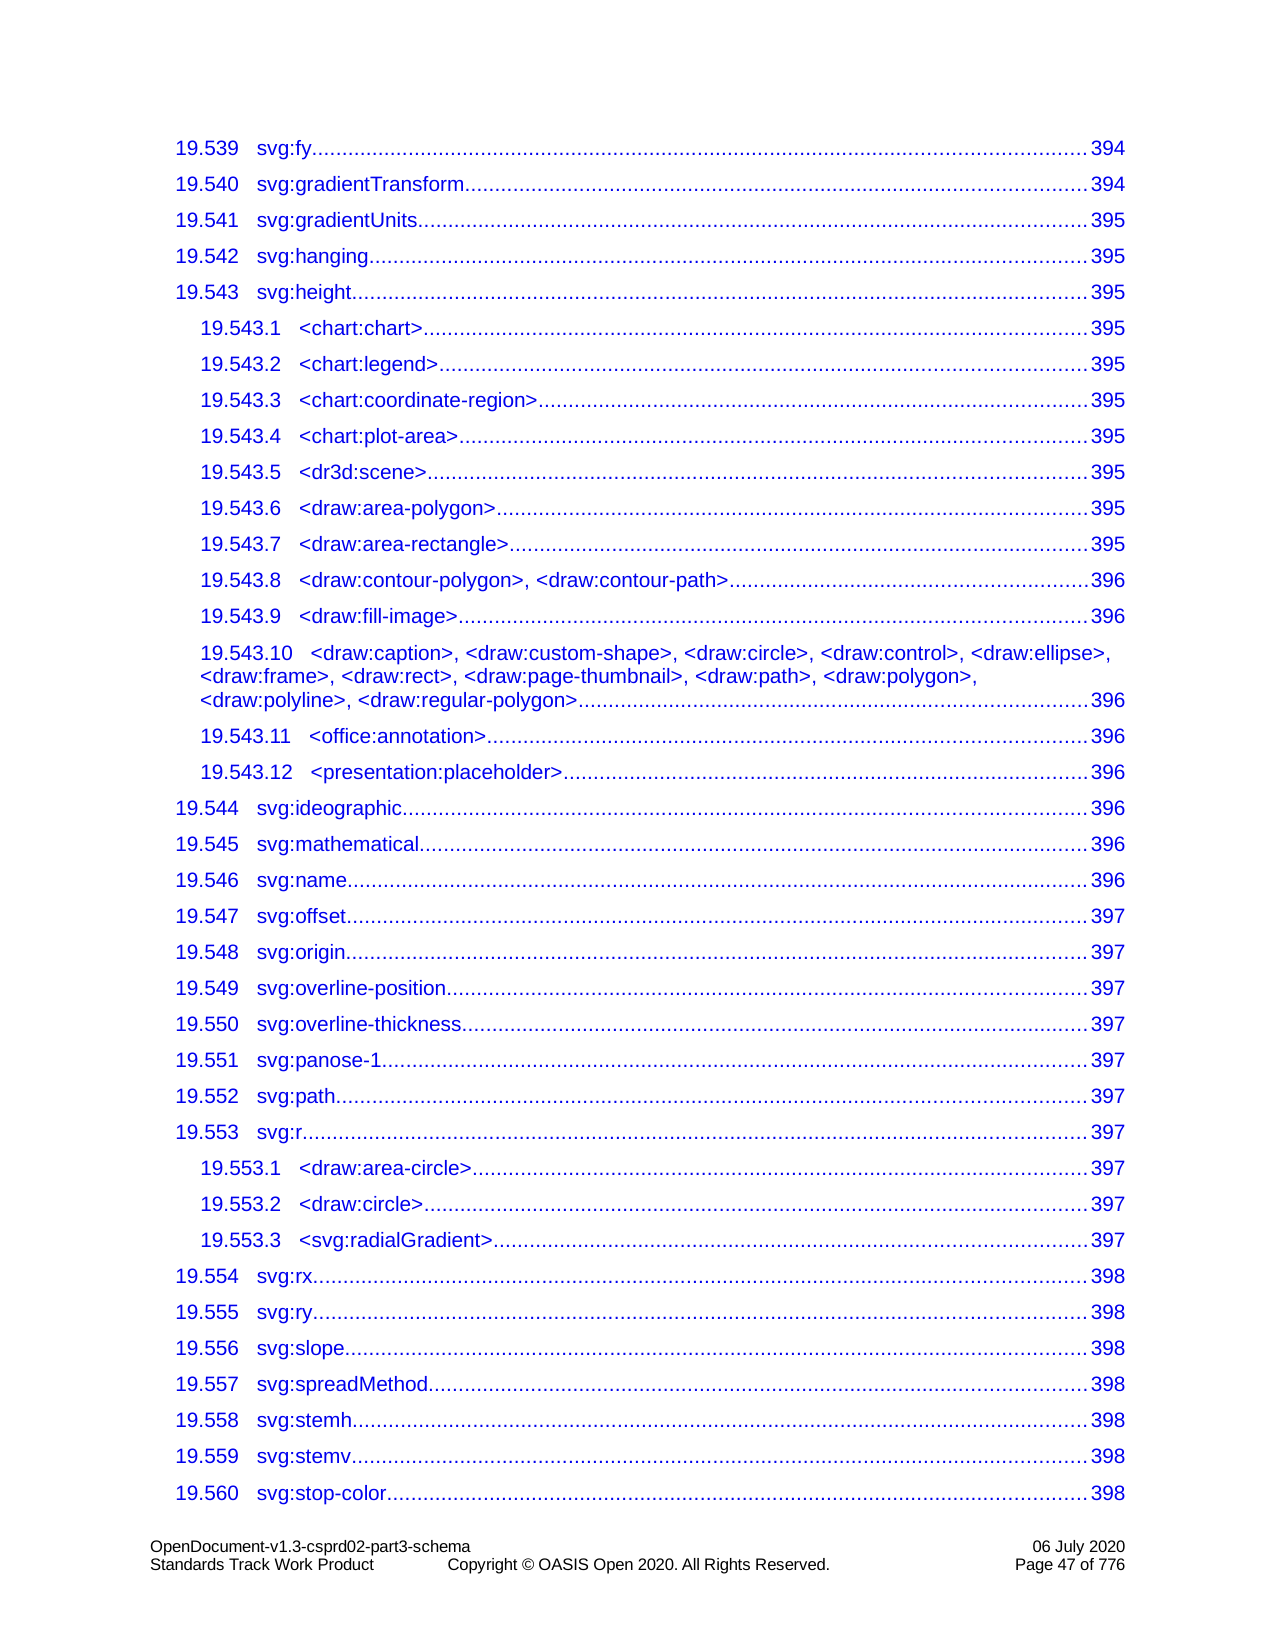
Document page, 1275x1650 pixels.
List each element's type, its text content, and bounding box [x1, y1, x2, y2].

text 19.553.1 <draw:area-circle> 397 [200, 1157, 1125, 1180]
text 19.560 svg:stop-color 398 [175, 1481, 1125, 1504]
text 19.553 svg:r 397 [175, 1121, 1125, 1144]
text 19.543.9 <draw:fill-image> 396 [200, 605, 1125, 628]
text 19.559 svg:stemv 398 [175, 1445, 1125, 1468]
text 19.544 svg:ideographic 396 [175, 796, 1125, 820]
text 19.547 svg:offset 397 [175, 904, 1125, 928]
text 19.543 svg:height 395 [175, 281, 1125, 304]
text 19.554 svg:rx 398 [175, 1265, 1125, 1288]
text 19.543.7 <draw:area-rectangle> 395 [200, 533, 1125, 556]
text 19.543.1 <chart:chart> 395 [200, 317, 1125, 340]
text 19.541 svg:gradientUnits 395 [175, 208, 1125, 232]
text 19.548 svg:origin 397 [175, 940, 1125, 964]
text 19.553.2 <draw:circle> 397 [200, 1193, 1125, 1216]
text 19.549 svg:overline-position 397 [175, 976, 1125, 1000]
text 19.543.12 <presentation:placeholder> 396 [200, 760, 1125, 784]
text 19.557 svg:spreadMethod 398 [175, 1373, 1125, 1396]
text 19.543.5 <dr3d:scene> 395 [200, 461, 1125, 484]
text 19.543.10 <draw:caption>, <draw:custom-shape>, <draw:circle>, <draw:control>, <draw:ellipse>, <draw:frame>, <draw:rect>, <draw:page-thumbnail>, <draw:path>, <draw:polygon>, <draw:polyline>, <draw:regular-polygon> 396 [200, 641, 1125, 712]
text 19.543.6 <draw:area-polygon> 395 [200, 497, 1125, 520]
text 19.539 svg:fy 394 [175, 136, 1125, 160]
text 19.543.11 <office:annotation> 396 [200, 724, 1125, 748]
text 19.546 svg:name 396 [175, 868, 1125, 892]
text 19.552 svg:path 397 [175, 1084, 1125, 1108]
text 19.550 svg:overline-thickness 397 [175, 1012, 1125, 1036]
text 19.540 svg:gradientTransform 394 [175, 172, 1125, 196]
text 19.555 svg:ry 398 [175, 1301, 1125, 1324]
text 19.542 svg:hanging 395 [175, 244, 1125, 268]
text 19.543.3 <chart:coordinate-region> 395 [200, 389, 1125, 412]
text 19.556 svg:slope 398 [175, 1337, 1125, 1360]
text 19.545 svg:mathematical 396 [175, 832, 1125, 856]
text 19.543.2 <chart:legend> 395 [200, 353, 1125, 376]
text 19.551 svg:panose-1 397 [175, 1048, 1125, 1072]
text 19.558 svg:stemh 398 [175, 1409, 1125, 1432]
text 19.543.8 <draw:contour-polygon>, <draw:contour-path> 396 [200, 569, 1125, 592]
text 19.553.3 <svg:radialGradient> 397 [200, 1229, 1125, 1252]
text 19.543.4 <chart:plot-area> 395 [200, 425, 1125, 448]
